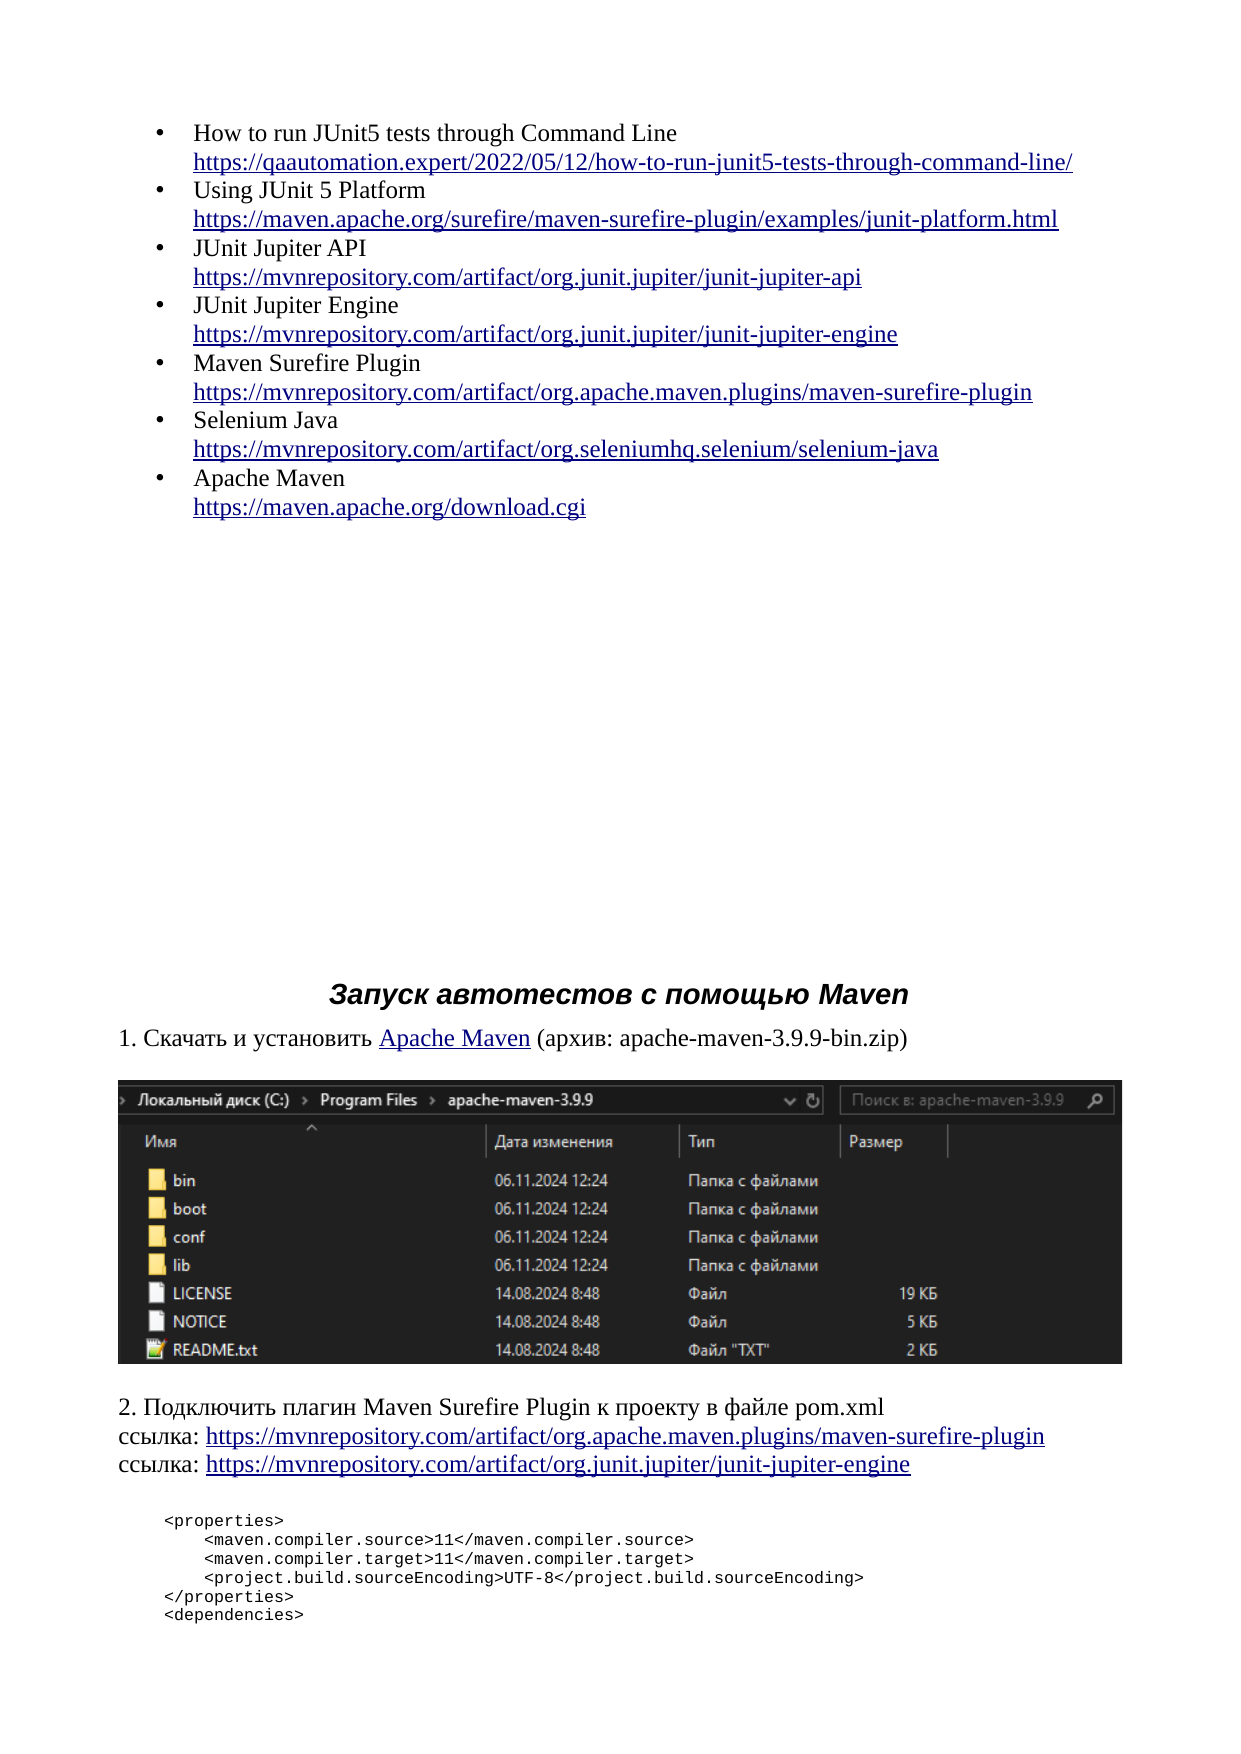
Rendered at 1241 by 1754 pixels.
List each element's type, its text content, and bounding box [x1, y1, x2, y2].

list Apache Maven [156, 463, 1122, 492]
list https://maven.apache.org/download.cgi [156, 492, 1122, 521]
text ссылка: https://mvnrepository.com/artifact/org.junit.jupiter/junit-jupiter-engine [118, 1449, 1122, 1478]
text 1. Скачать и установить Apache Maven (архив: apache-maven-3.9.9-bin.zip) [118, 1023, 1122, 1052]
text ссылка: https://mvnrepository.com/artifact/org.apache.maven.plugins/maven-surefire-plugin [118, 1421, 1122, 1449]
text 2. Подключить плагин Maven Surefire Plugin к проекту в файле pom.xml [118, 1392, 1122, 1421]
subtitle Запуск автотестов с помощью Maven [118, 977, 1122, 1010]
list How to run JUnit5 tests through Command Line [156, 118, 1122, 147]
list https://mvnrepository.com/artifact/org.junit.jupiter/junit-jupiter-engine [156, 319, 1122, 348]
table_header <properties> <maven.compiler.source>11</maven.compiler.source> <maven.compiler.target>11</maven.compiler.target> <project.build.sourceEncoding>UTF-8</project.build.sourceEncoding> </properties> <dependencies> [118, 1507, 1122, 1632]
list https://mvnrepository.com/artifact/org.junit.jupiter/junit-jupiter-api [156, 262, 1122, 291]
list https://mvnrepository.com/artifact/org.apache.maven.plugins/maven-surefire-plugin [156, 377, 1122, 406]
list https://qaautomation.expert/2022/05/12/how-to-run-junit5-tests-through-command-line/ [156, 147, 1122, 176]
picture [118, 1080, 1123, 1364]
list JUnit Jupiter API [156, 233, 1122, 262]
list Maven Surefire Plugin [156, 348, 1122, 377]
list Using JUnit 5 Platform [156, 176, 1122, 204]
list https://maven.apache.org/surefire/maven-surefire-plugin/examples/junit-platform.html [156, 204, 1122, 233]
list Selenium Java [156, 406, 1122, 434]
list JUnit Jupiter Engine [156, 291, 1122, 319]
list https://mvnrepository.com/artifact/org.seleniumhq.selenium/selenium-java [156, 434, 1122, 463]
